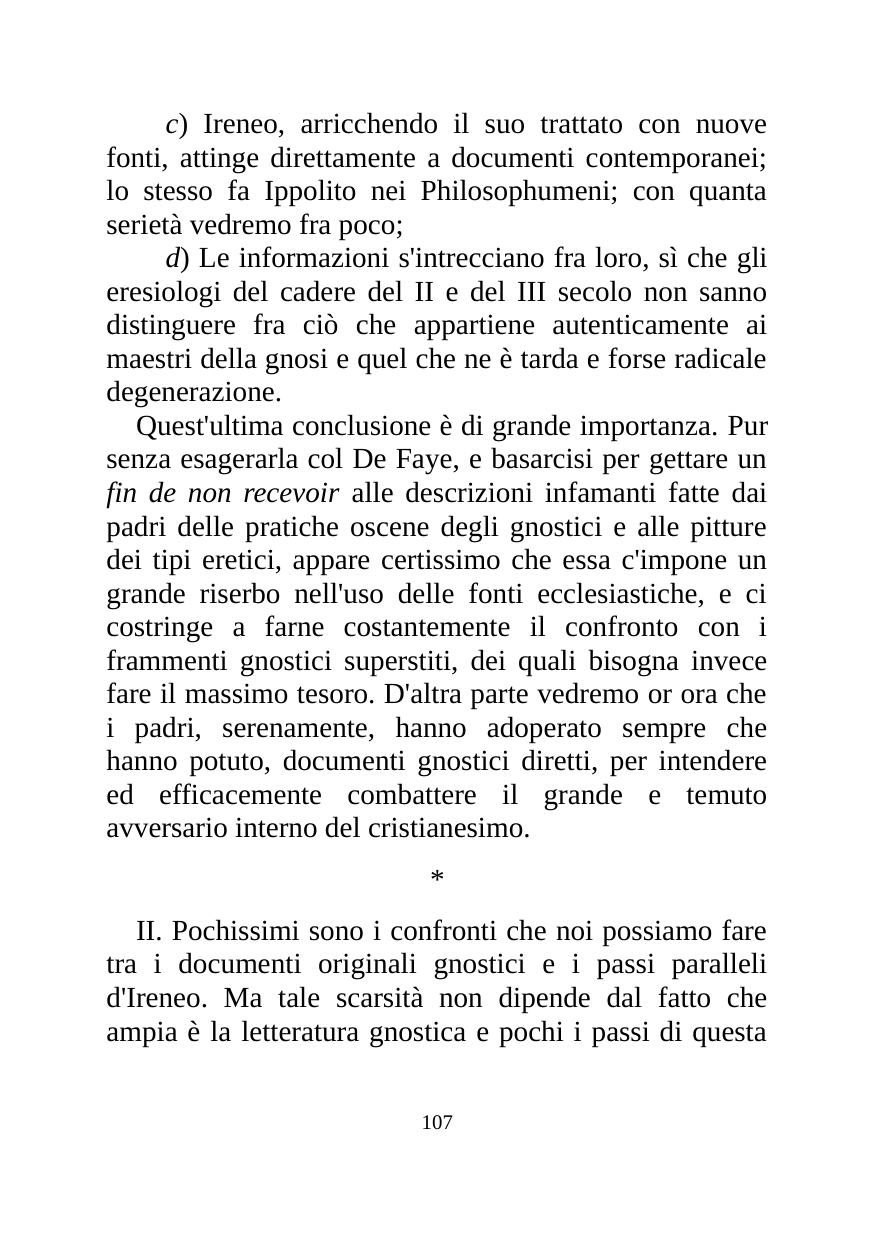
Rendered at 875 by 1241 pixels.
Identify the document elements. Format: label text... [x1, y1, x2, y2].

text Quest'ultima conclusione è di grande importanza. Pur senza esagerarla col De Faye, e basarcisi per gettare un fin de non recevoir alle descrizioni infamanti fatte dai padri delle pratiche oscene degli gnostici e alle pitture dei tipi eretici, appare certissimo che essa c'impone un grande riserbo nell'uso delle fonti ecclesiastiche, e ci costringe a farne costantemente il confronto con i frammenti gnostici superstiti, dei quali bisogna invece fare il massimo tesoro. D'altra parte vedremo or ora che i padri, serenamente, hanno adoperato sempre che hanno potuto, documenti gnostici diretti, per intendere ed efficacemente combattere il grande e temuto avversario interno del cristianesimo. [106, 408, 768, 844]
text * [106, 862, 768, 895]
text II. Pochissimi sono i confronti che noi possiamo fare tra i documenti originali gnostici e i passi paralleli d'Ireneo. Ma tale scarsità non dipende dal fatto che ampia è la letteratura gnostica e pochi i passi di questa [106, 913, 768, 1047]
text c) Ireneo, arricchendo il suo trattato con nuove fonti, attinge direttamente a documenti contemporanei; lo stesso fa Ippolito nei Philosophumeni; con quanta serietà vedremo fra poco; [106, 106, 768, 240]
text d) Le informazioni s'intrecciano fra loro, sì che gli eresiologi del cadere del II e del III secolo non sanno distinguere fra ciò che appartiene autenticamente ai maestri della gnosi e quel che ne è tarda e forse radicale degenerazione. [106, 240, 768, 408]
